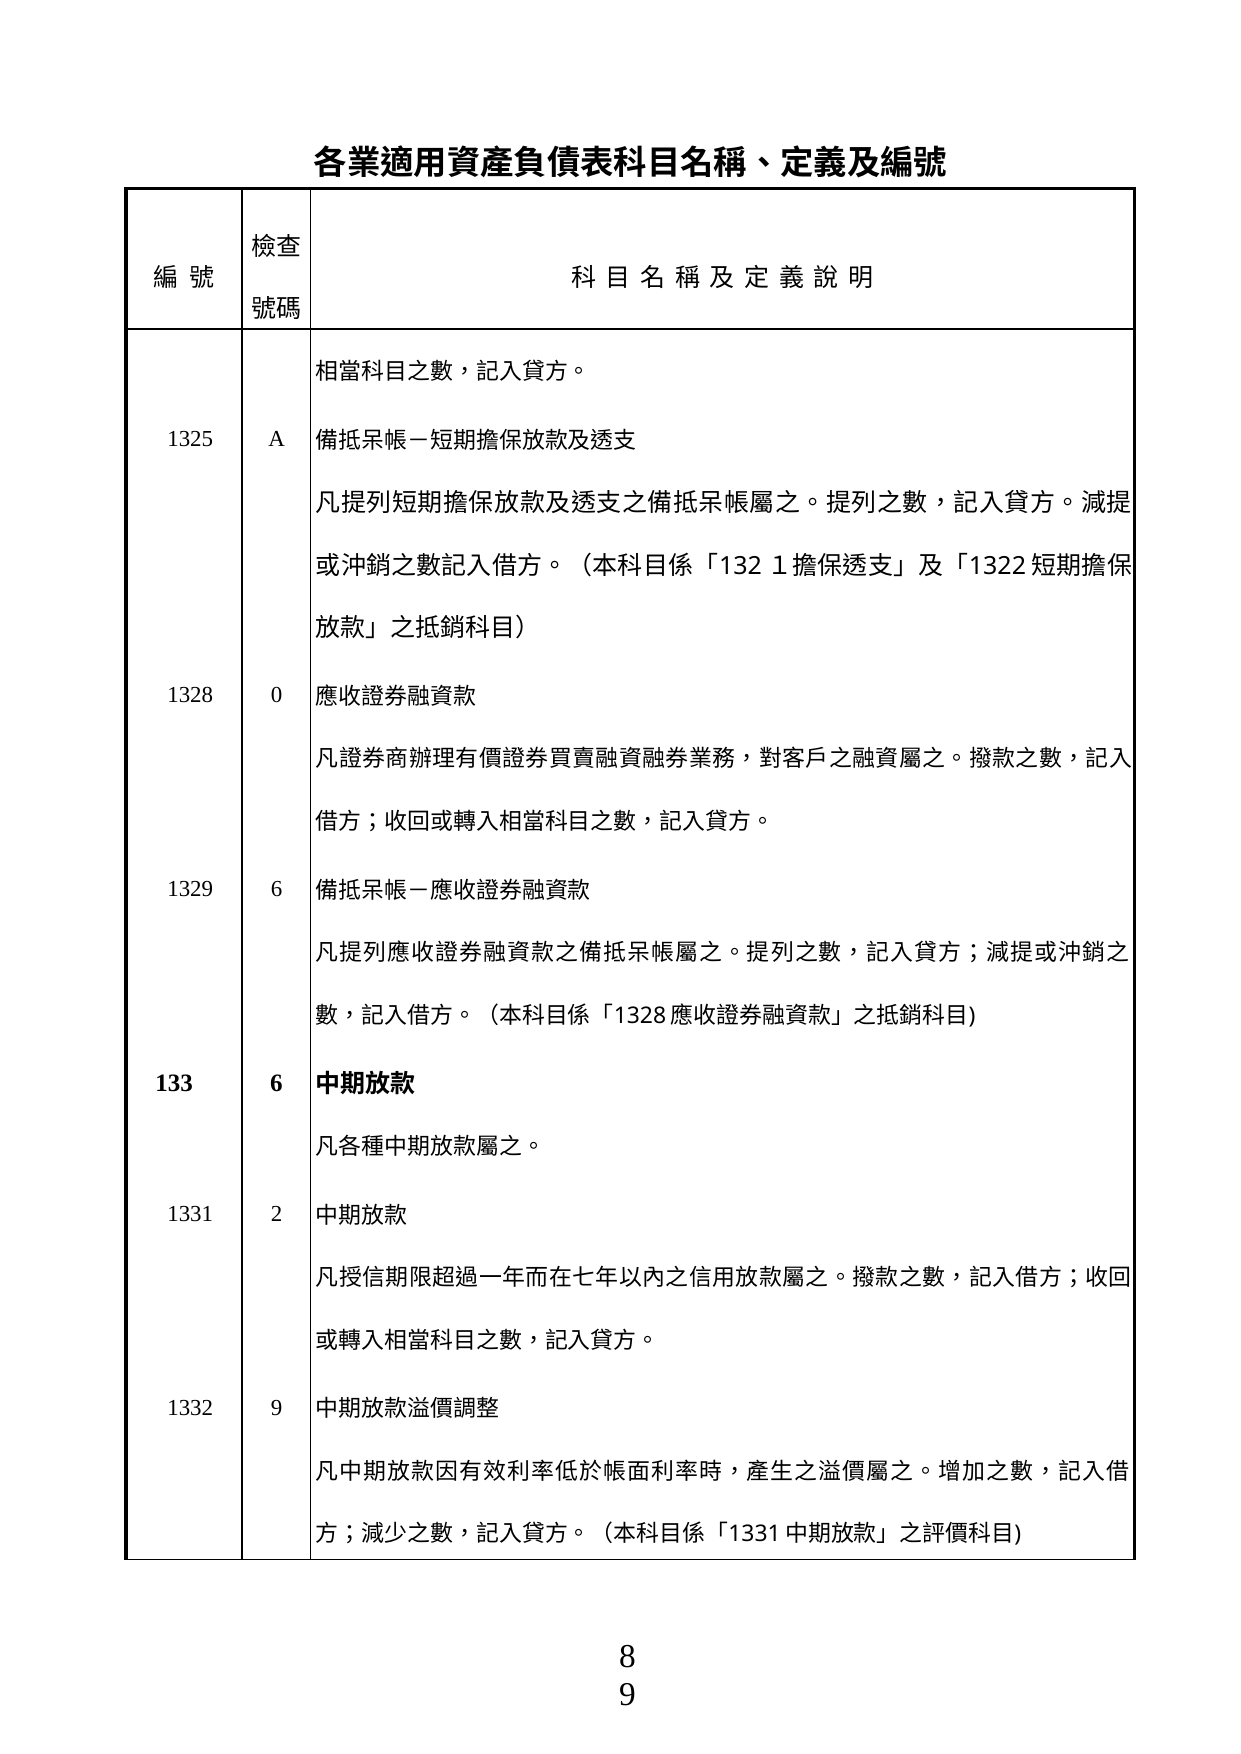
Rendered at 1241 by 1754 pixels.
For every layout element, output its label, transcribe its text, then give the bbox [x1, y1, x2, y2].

table_cell [106, 1172, 124, 1365]
table_cell 備抵呆帳－短期擔保放款及透支 凡提列短期擔保放款及透支之備抵呆帳屬之。提列之數，記入貸方。減提或沖銷之數記入借方。（本科目係「132１擔保透支」及「1322短期擔保放款」之抵銷科目） [311, 397, 1133, 653]
table_cell 1329 [128, 847, 241, 1040]
table_cell 6 [243, 1040, 310, 1172]
table_cell [106, 187, 124, 328]
table_cell 中期放款溢價調整 凡中期放款因有效利率低於帳面利率時，產生之溢價屬之。增加之數，記入借方；減少之數，記入貸方。（本科目係「1331中期放款」之評價科目) [311, 1365, 1133, 1559]
table_cell 備抵呆帳－應收證券融資款 凡提列應收證券融資款之備抵呆帳屬之。提列之數，記入貸方；減提或沖銷之數，記入借方。（本科目係「1328應收證券融資款」之抵銷科目) [311, 847, 1133, 1040]
table_cell [106, 397, 124, 653]
table_cell 2 [243, 1172, 310, 1365]
table_cell [243, 330, 310, 397]
table_header [106, 112, 126, 187]
table_cell 中期放款 凡授信期限超過一年而在七年以內之信用放款屬之。撥款之數，記入借方；收回或轉入相當科目之數，記入貸方。 [311, 1172, 1133, 1365]
table_cell 1331 [128, 1172, 241, 1365]
table_cell 6 [243, 847, 310, 1040]
table_cell 檢查號碼 [243, 190, 310, 328]
table_cell [106, 328, 124, 397]
table_cell 0 [243, 653, 310, 847]
table_header 各業適用資產負債表科目名稱、定義及編號 [126, 112, 1134, 187]
table_cell 9 [243, 1365, 310, 1559]
table_cell [106, 653, 124, 847]
table_cell 編 號 [128, 190, 241, 328]
table_cell 1328 [128, 653, 241, 847]
table_cell 1332 [128, 1365, 241, 1559]
table_cell [106, 847, 124, 1040]
table_cell 應收證券融資款 凡證券商辦理有價證券買賣融資融券業務，對客戶之融資屬之。撥款之數，記入借方；收回或轉入相當科目之數，記入貸方。 [311, 653, 1133, 847]
table_cell A [243, 397, 310, 653]
table_cell [128, 330, 241, 397]
table_cell [106, 1365, 124, 1559]
table_cell 133 [128, 1040, 241, 1172]
table_cell 科 目 名 稱 及 定 義 說 明 [311, 190, 1133, 328]
table_cell 相當科目之數，記入貸方。 [311, 330, 1133, 397]
table_cell [106, 1040, 124, 1172]
table_cell 1325 [128, 397, 241, 653]
table_cell 中期放款 凡各種中期放款屬之。 [311, 1040, 1133, 1172]
